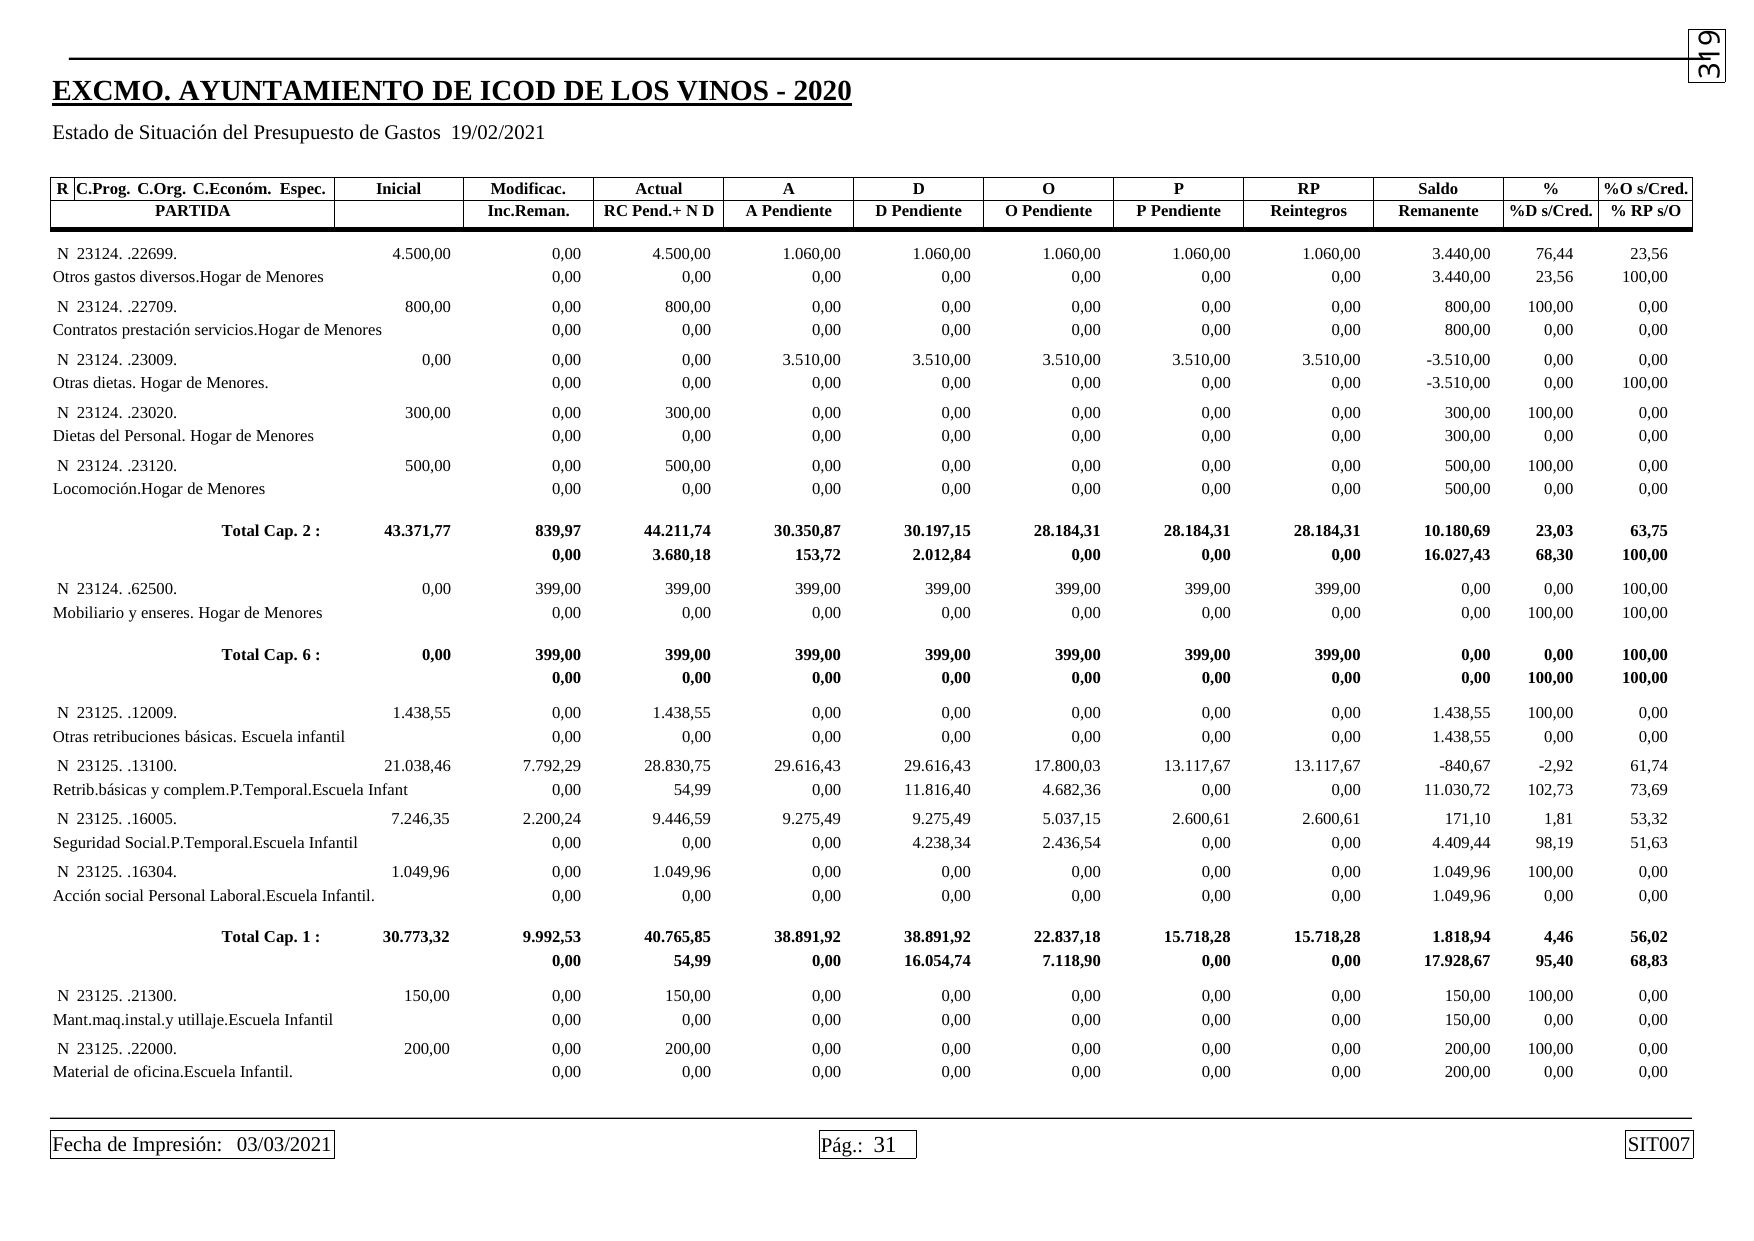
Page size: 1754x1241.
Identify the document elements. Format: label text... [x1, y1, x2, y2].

table_cell 0,00 [1001, 1060, 1131, 1087]
table_cell 0,00 [1131, 451, 1261, 477]
table_cell 1.438,55 [383, 695, 486, 724]
table_cell 800,00 [1391, 292, 1508, 318]
table_cell [383, 666, 486, 695]
table_cell 0,00 [1261, 371, 1391, 398]
table_cell 0,00 [742, 725, 872, 751]
table_cell 200,00 [612, 1034, 742, 1060]
table_cell 3.510,00 [1001, 345, 1131, 371]
table_cell 0,00 [1131, 601, 1261, 633]
table_cell 16.027,43 [1391, 543, 1508, 572]
table_cell 29.616,43 [872, 751, 1001, 778]
table_header RP [1244, 178, 1373, 200]
table_cell 150,00 [1391, 978, 1508, 1007]
table_cell 54,99 [612, 949, 742, 978]
table_cell 9.446,59 [612, 804, 742, 831]
table_cell 0,00 [1508, 371, 1597, 398]
table_cell 100,00 [1508, 451, 1597, 477]
table_cell 0,00 [742, 424, 872, 451]
table_cell 0,00 [1508, 884, 1597, 916]
table_cell 3.440,00 [1391, 265, 1508, 292]
table_header 1.060,00 [742, 239, 872, 265]
table_cell 43.371,77 [383, 510, 486, 542]
table_cell 4.409,44 [1391, 831, 1508, 857]
table_cell 2.200,24 [486, 804, 612, 831]
table_cell [48, 543, 383, 572]
table_cell 399,00 [1001, 634, 1131, 666]
table_cell 53,32 [1597, 804, 1673, 831]
table_header 1.060,00 [872, 239, 1001, 265]
table_cell 399,00 [612, 572, 742, 601]
table_header 23,56 [1597, 239, 1673, 265]
table_cell 0,00 [486, 451, 612, 477]
table_cell 100,00 [1597, 572, 1673, 601]
table_cell 399,00 [1261, 634, 1391, 666]
table_cell 0,00 [1001, 371, 1131, 398]
table_cell 102,73 [1508, 778, 1597, 804]
table_cell 300,00 [612, 398, 742, 424]
table_cell 1.438,55 [1391, 695, 1508, 724]
table_cell 98,19 [1508, 831, 1597, 857]
table_cell 0,00 [612, 666, 742, 695]
table_cell 0,00 [486, 857, 612, 884]
table_cell 0,00 [1261, 831, 1391, 857]
table_cell 0,00 [742, 949, 872, 978]
table_cell 0,00 [872, 398, 1001, 424]
table_cell 0,00 [383, 345, 486, 371]
table_cell 0,00 [1001, 478, 1131, 510]
table_cell 0,00 [486, 398, 612, 424]
table_cell 15.718,28 [1261, 916, 1391, 949]
table_cell 100,00 [1597, 543, 1673, 572]
table_cell 0,00 [872, 725, 1001, 751]
table_cell 100,00 [1508, 601, 1597, 633]
table_cell Remanente [1374, 201, 1503, 227]
table_cell 0,00 [1508, 1008, 1597, 1034]
table_cell 399,00 [742, 572, 872, 601]
table_header Actual [594, 178, 723, 200]
table_cell 73,69 [1597, 778, 1673, 804]
table_cell 0,00 [1001, 978, 1131, 1007]
table_cell 0,00 [1131, 978, 1261, 1007]
table_cell N 23124. .23120. [48, 451, 383, 477]
table_cell Reintegros [1244, 201, 1373, 227]
table_cell 1,81 [1508, 804, 1597, 831]
table_header A [724, 178, 853, 200]
table_cell D Pendiente [854, 201, 983, 227]
table_cell 3.510,00 [872, 345, 1001, 371]
table_cell 0,00 [1131, 318, 1261, 345]
table_cell -3.510,00 [1391, 345, 1508, 371]
table_cell 0,00 [742, 451, 872, 477]
table_cell 10.180,69 [1391, 510, 1508, 542]
table_cell 0,00 [1261, 666, 1391, 695]
table_cell 0,00 [742, 292, 872, 318]
table_cell 0,00 [1261, 398, 1391, 424]
table_cell 3.510,00 [1131, 345, 1261, 371]
table_cell 0,00 [1131, 1060, 1261, 1087]
table_cell 100,00 [1597, 634, 1673, 666]
table_cell 29.616,43 [742, 751, 872, 778]
table_cell 0,00 [486, 778, 612, 804]
table_cell 0,00 [1001, 857, 1131, 884]
table_cell 0,00 [383, 634, 486, 666]
table_cell 399,00 [486, 572, 612, 601]
table_cell 0,00 [486, 884, 612, 916]
table_header P [1114, 178, 1243, 200]
table_cell 28.184,31 [1261, 510, 1391, 542]
table_cell Acción social Personal Laboral.Escuela Infantil. [48, 884, 486, 916]
table_cell 300,00 [383, 398, 486, 424]
table_cell 0,00 [742, 371, 872, 398]
table_cell 0,00 [486, 725, 612, 751]
table_cell 95,40 [1508, 949, 1597, 978]
table_cell 28.184,31 [1001, 510, 1131, 542]
table_cell Total Cap. 6 : [48, 634, 383, 666]
table_cell 0,00 [1131, 292, 1261, 318]
table_cell [383, 601, 486, 633]
table_cell 0,00 [612, 601, 742, 633]
table_cell 0,00 [872, 424, 1001, 451]
table_cell 17.928,67 [1391, 949, 1508, 978]
table_cell 0,00 [1131, 778, 1261, 804]
table_cell 0,00 [486, 1034, 612, 1060]
table_cell 399,00 [486, 634, 612, 666]
table_cell 13.117,67 [1261, 751, 1391, 778]
table_cell 500,00 [1391, 478, 1508, 510]
table_cell [383, 265, 486, 292]
table_cell 0,00 [1261, 1034, 1391, 1060]
table_cell 800,00 [1391, 318, 1508, 345]
table_cell 0,00 [742, 778, 872, 804]
table_cell 0,00 [1131, 884, 1261, 916]
table_cell [383, 543, 486, 572]
table_header D [854, 178, 983, 200]
table_cell 0,00 [612, 345, 742, 371]
table_cell 0,00 [486, 371, 612, 398]
table_cell %D s/Cred. [1504, 201, 1598, 227]
table_cell 22.837,18 [1001, 916, 1131, 949]
table_cell 0,00 [1001, 725, 1131, 751]
table_cell 0,00 [1131, 1034, 1261, 1060]
table_cell 500,00 [1391, 451, 1508, 477]
table_cell Contratos prestación servicios.Hogar de Menores [48, 318, 383, 345]
table_cell [383, 318, 486, 345]
table_cell 0,00 [486, 1060, 612, 1087]
table_cell 0,00 [1597, 398, 1673, 424]
table_header 0,00 [486, 239, 612, 265]
table_cell 0,00 [612, 725, 742, 751]
table_cell 61,74 [1597, 751, 1673, 778]
table_cell 0,00 [742, 478, 872, 510]
table_cell 0,00 [1131, 398, 1261, 424]
table_cell 0,00 [872, 371, 1001, 398]
table_cell 0,00 [872, 265, 1001, 292]
table_cell 399,00 [612, 634, 742, 666]
table_cell 23,56 [1508, 265, 1597, 292]
table_cell 100,00 [1597, 601, 1673, 633]
table_header Inicial [335, 178, 463, 200]
table_cell 0,00 [1597, 424, 1673, 451]
table_cell 0,00 [1131, 543, 1261, 572]
table_cell Otras retribuciones básicas. Escuela infantil [48, 725, 383, 751]
table_header 4.500,00 [612, 239, 742, 265]
table_cell 0,00 [612, 265, 742, 292]
table_cell 0,00 [1261, 601, 1391, 633]
table_cell 2.600,61 [1131, 804, 1261, 831]
table_cell 150,00 [1391, 1008, 1508, 1034]
table_cell 11.030,72 [1391, 778, 1508, 804]
table_header 3.440,00 [1391, 239, 1508, 265]
table_cell 100,00 [1508, 695, 1597, 724]
table_cell 40.765,85 [612, 916, 742, 949]
table_cell 399,00 [742, 634, 872, 666]
table_cell [335, 201, 463, 227]
table_cell 15.718,28 [1131, 916, 1261, 949]
table_cell 0,00 [1597, 1008, 1673, 1034]
table_cell 0,00 [1001, 666, 1131, 695]
table_cell N 23125. .16304. 1.049,96 [48, 857, 486, 884]
table_cell RC Pend.+ N D [594, 201, 723, 227]
table_cell 0,00 [872, 978, 1001, 1007]
table_cell 0,00 [1131, 725, 1261, 751]
table_cell 30.350,87 [742, 510, 872, 542]
table_cell 0,00 [1001, 398, 1131, 424]
table_header O [984, 178, 1113, 200]
table_cell 0,00 [1001, 601, 1131, 633]
table_cell 0,00 [1131, 857, 1261, 884]
table_cell 13.117,67 [1131, 751, 1261, 778]
table_cell Material de oficina.Escuela Infantil. [48, 1060, 486, 1087]
table_cell 0,00 [486, 265, 612, 292]
table_cell 0,00 [1508, 572, 1597, 601]
table_cell 0,00 [1131, 695, 1261, 724]
table_cell 0,00 [1131, 424, 1261, 451]
table_cell Otros gastos diversos.Hogar de Menores [48, 265, 383, 292]
table_cell 3.680,18 [612, 543, 742, 572]
table_cell A Pendiente [724, 201, 853, 227]
table_cell 0,00 [1001, 451, 1131, 477]
table_cell 4.682,36 [1001, 778, 1131, 804]
table_cell 4,46 [1508, 916, 1597, 949]
table_cell 2.012,84 [872, 543, 1001, 572]
table_cell 100,00 [1508, 292, 1597, 318]
table_cell 0,00 [1261, 778, 1391, 804]
table_cell Total Cap. 1 : 30.773,32 [48, 916, 486, 949]
table_header % [1504, 178, 1598, 200]
table_cell 1.818,94 [1391, 916, 1508, 949]
table_cell 0,00 [1131, 1008, 1261, 1034]
table_cell 0,00 [1261, 265, 1391, 292]
table_header C.Prog. C.Org. C.Económ. Espec. [75, 178, 334, 200]
table_header 1.060,00 [1131, 239, 1261, 265]
table_cell 0,00 [1131, 666, 1261, 695]
table_cell 0,00 [1597, 695, 1673, 724]
table_cell 0,00 [742, 398, 872, 424]
table_cell 399,00 [1001, 572, 1131, 601]
table_cell 0,00 [872, 451, 1001, 477]
table_cell 0,00 [742, 601, 872, 633]
table_cell 0,00 [612, 318, 742, 345]
table_cell 0,00 [1001, 265, 1131, 292]
table_cell 0,00 [1597, 451, 1673, 477]
table_cell 200,00 [1391, 1034, 1508, 1060]
table_cell 0,00 [1131, 371, 1261, 398]
table_cell 23,03 [1508, 510, 1597, 542]
table_cell 399,00 [872, 572, 1001, 601]
table_cell 0,00 [1597, 725, 1673, 751]
table_header N 23124. .22699. [48, 239, 383, 265]
table_cell 0,00 [1508, 424, 1597, 451]
table_cell Retrib.básicas y complem.P.Temporal.Escuela Infant [48, 778, 486, 804]
table_cell [383, 424, 486, 451]
table_cell 0,00 [612, 1060, 742, 1087]
subtitle EXCMO. AYUNTAMIENTO DE ICOD DE LOS VINOS - 2020 [52, 73, 1704, 107]
table_cell 0,00 [872, 478, 1001, 510]
table_cell 0,00 [1597, 478, 1673, 510]
table_cell [383, 725, 486, 751]
table_cell 0,00 [742, 1008, 872, 1034]
table_cell [383, 371, 486, 398]
table_cell 7.118,90 [1001, 949, 1131, 978]
table_cell Dietas del Personal. Hogar de Menores [48, 424, 383, 451]
table_cell 500,00 [383, 451, 486, 477]
table_cell -3.510,00 [1391, 371, 1508, 398]
table_cell 0,00 [742, 265, 872, 292]
table_cell 0,00 [1001, 1008, 1131, 1034]
table_cell 28.184,31 [1131, 510, 1261, 542]
table_cell 0,00 [1508, 318, 1597, 345]
table_cell 0,00 [1261, 318, 1391, 345]
table_cell 0,00 [1597, 1060, 1673, 1087]
table_cell 0,00 [1261, 543, 1391, 572]
table_cell 0,00 [1001, 543, 1131, 572]
table_cell 0,00 [1508, 634, 1597, 666]
table_header Modificac. [464, 178, 593, 200]
table_header 4.500,00 [383, 239, 486, 265]
table_cell N 23125. .12009. [48, 695, 383, 724]
table_cell 150,00 [612, 978, 742, 1007]
table_cell 800,00 [612, 292, 742, 318]
table_cell 300,00 [1391, 424, 1508, 451]
table_cell 9.275,49 [742, 804, 872, 831]
table_cell 0,00 [486, 695, 612, 724]
table_cell 7.792,29 [486, 751, 612, 778]
table_cell 38.891,92 [872, 916, 1001, 949]
table_cell 0,00 [486, 424, 612, 451]
table_cell Total Cap. 2 : [48, 510, 383, 542]
table_cell 0,00 [612, 831, 742, 857]
table_cell 0,00 [742, 857, 872, 884]
table_cell 0,00 [1261, 292, 1391, 318]
table_cell 21.038,46 [383, 751, 486, 778]
table_cell Mobiliario y enseres. Hogar de Menores [48, 601, 383, 633]
table_cell 399,00 [1131, 572, 1261, 601]
table_cell [383, 478, 486, 510]
table_cell 30.197,15 [872, 510, 1001, 542]
text 319 [1689, 31, 1724, 82]
table_cell 100,00 [1508, 978, 1597, 1007]
table_cell 1.049,96 [1391, 857, 1508, 884]
table_cell 5.037,15 [1001, 804, 1131, 831]
table_cell 3.510,00 [1261, 345, 1391, 371]
table_cell 0,00 [486, 949, 612, 978]
table_cell 38.891,92 [742, 916, 872, 949]
table_cell 44.211,74 [612, 510, 742, 542]
table_cell Inc.Reman. [464, 201, 593, 227]
table_cell 0,00 [1261, 949, 1391, 978]
table_cell 1.049,96 [612, 857, 742, 884]
table_cell 0,00 [1261, 884, 1391, 916]
table_cell 17.800,03 [1001, 751, 1131, 778]
table_cell 100,00 [1508, 857, 1597, 884]
table_cell 500,00 [612, 451, 742, 477]
table_cell 0,00 [1508, 1060, 1597, 1087]
table_cell -2,92 [1508, 751, 1597, 778]
table_cell 1.049,96 [1391, 884, 1508, 916]
table_cell 54,99 [612, 778, 742, 804]
table_cell 153,72 [742, 543, 872, 572]
table_cell 0,00 [1597, 318, 1673, 345]
table_cell 100,00 [1597, 666, 1673, 695]
table_header 1.060,00 [1001, 239, 1131, 265]
table_cell 0,00 [486, 601, 612, 633]
table_cell 0,00 [612, 478, 742, 510]
table_cell 0,00 [1001, 318, 1131, 345]
table_cell 0,00 [872, 1060, 1001, 1087]
table_header Saldo [1374, 178, 1503, 200]
table_cell 51,63 [1597, 831, 1673, 857]
table_cell 0,00 [872, 857, 1001, 884]
table_cell 0,00 [742, 978, 872, 1007]
table_cell N 23124. .62500. [48, 572, 383, 601]
table_cell 0,00 [1508, 345, 1597, 371]
table_cell 0,00 [486, 666, 612, 695]
table_cell N 23125. .21300. 150,00 [48, 978, 486, 1007]
table_cell 0,00 [383, 572, 486, 601]
table_cell 63,75 [1597, 510, 1673, 542]
table_cell 0,00 [742, 884, 872, 916]
table_cell 0,00 [486, 345, 612, 371]
table_cell N 23124. .23009. [48, 345, 383, 371]
table_cell 0,00 [742, 831, 872, 857]
table_cell 0,00 [742, 1034, 872, 1060]
table_cell 0,00 [486, 543, 612, 572]
table_cell 300,00 [1391, 398, 1508, 424]
table_cell [48, 949, 486, 978]
table_cell 0,00 [872, 292, 1001, 318]
table_header 76,44 [1508, 239, 1597, 265]
table_cell -840,67 [1391, 751, 1508, 778]
table_cell 839,97 [486, 510, 612, 542]
table_cell 0,00 [1597, 978, 1673, 1007]
table_cell 0,00 [1261, 424, 1391, 451]
table_cell 0,00 [872, 1008, 1001, 1034]
table_cell 0,00 [1001, 1034, 1131, 1060]
table_cell 0,00 [1261, 1060, 1391, 1087]
table_header R [51, 178, 74, 200]
table_cell 4.238,34 [872, 831, 1001, 857]
table_cell 0,00 [486, 292, 612, 318]
table_cell 1.438,55 [612, 695, 742, 724]
table_cell N 23125. .22000. 200,00 [48, 1034, 486, 1060]
table_cell Locomoción.Hogar de Menores [48, 478, 383, 510]
table_cell 0,00 [1391, 572, 1508, 601]
table_cell 0,00 [1261, 1008, 1391, 1034]
table_cell 0,00 [1597, 857, 1673, 884]
table_cell O Pendiente [984, 201, 1113, 227]
table_cell 0,00 [486, 478, 612, 510]
table_cell 0,00 [612, 424, 742, 451]
table_cell 0,00 [486, 831, 612, 857]
table_cell N 23124. .23020. [48, 398, 383, 424]
table_cell 56,02 [1597, 916, 1673, 949]
table_cell 0,00 [872, 666, 1001, 695]
table_cell 800,00 [383, 292, 486, 318]
table_cell 68,30 [1508, 543, 1597, 572]
table_cell 68,83 [1597, 949, 1673, 978]
table_cell 0,00 [872, 884, 1001, 916]
table_cell 0,00 [1131, 831, 1261, 857]
table_cell Seguridad Social.P.Temporal.Escuela Infantil [48, 831, 486, 857]
table_cell 0,00 [1261, 725, 1391, 751]
table_cell 0,00 [1597, 292, 1673, 318]
table_cell 100,00 [1508, 1034, 1597, 1060]
table_cell 0,00 [872, 318, 1001, 345]
table_cell 0,00 [1261, 695, 1391, 724]
table_cell N 23125. .13100. [48, 751, 383, 778]
table_cell 0,00 [1001, 424, 1131, 451]
table_cell 0,00 [1131, 949, 1261, 978]
table_cell % RP s/O [1599, 201, 1692, 227]
table_cell 0,00 [1508, 725, 1597, 751]
table_cell 1.438,55 [1391, 725, 1508, 751]
table_cell 0,00 [1131, 265, 1261, 292]
table_cell 0,00 [486, 1008, 612, 1034]
table_cell 3.510,00 [742, 345, 872, 371]
table_cell 0,00 [1001, 884, 1131, 916]
table_cell 2.436,54 [1001, 831, 1131, 857]
text Estado de Situación del Presupuesto de Gastos 19/02/2021 [52, 120, 1704, 144]
table_cell 0,00 [1597, 884, 1673, 916]
table_cell 100,00 [1597, 371, 1673, 398]
table_cell [48, 666, 383, 695]
table_cell 0,00 [1261, 857, 1391, 884]
table_cell PARTIDA [51, 201, 334, 227]
table_cell 171,10 [1391, 804, 1508, 831]
table_cell 16.054,74 [872, 949, 1001, 978]
table_cell 0,00 [872, 695, 1001, 724]
table_cell Mant.maq.instal.y utillaje.Escuela Infantil [48, 1008, 486, 1034]
table_cell 0,00 [1261, 478, 1391, 510]
table_cell 0,00 [1391, 634, 1508, 666]
table_cell 2.600,61 [1261, 804, 1391, 831]
table_cell 0,00 [612, 371, 742, 398]
table_cell 0,00 [1261, 451, 1391, 477]
table_cell 9.992,53 [486, 916, 612, 949]
table_cell 11.816,40 [872, 778, 1001, 804]
table_cell 0,00 [742, 666, 872, 695]
table_cell 0,00 [742, 1060, 872, 1087]
table_cell 399,00 [872, 634, 1001, 666]
table_cell 399,00 [1131, 634, 1261, 666]
table_cell N 23125. .16005. 7.246,35 [48, 804, 486, 831]
table_cell 0,00 [1508, 478, 1597, 510]
table_cell 28.830,75 [612, 751, 742, 778]
table_cell 0,00 [742, 318, 872, 345]
table_cell 0,00 [486, 318, 612, 345]
table_cell 0,00 [1261, 978, 1391, 1007]
table_cell 0,00 [1597, 1034, 1673, 1060]
table_cell 0,00 [1391, 666, 1508, 695]
table_header %O s/Cred. [1599, 178, 1692, 200]
table_cell 100,00 [1597, 265, 1673, 292]
table_header 1.060,00 [1261, 239, 1391, 265]
table_cell N 23124. .22709. [48, 292, 383, 318]
table_cell 0,00 [1001, 695, 1131, 724]
table_cell P Pendiente [1114, 201, 1243, 227]
table_cell 0,00 [1131, 478, 1261, 510]
table_cell 0,00 [1597, 345, 1673, 371]
table_cell 100,00 [1508, 666, 1597, 695]
table_cell 100,00 [1508, 398, 1597, 424]
table_cell 9.275,49 [872, 804, 1001, 831]
table_cell 0,00 [872, 601, 1001, 633]
table_cell 399,00 [1261, 572, 1391, 601]
table_cell 200,00 [1391, 1060, 1508, 1087]
table_cell 0,00 [486, 978, 612, 1007]
table_cell 0,00 [612, 884, 742, 916]
table_cell 0,00 [1001, 292, 1131, 318]
table_cell 0,00 [612, 1008, 742, 1034]
table_cell 0,00 [1391, 601, 1508, 633]
table_cell Otras dietas. Hogar de Menores. [48, 371, 383, 398]
table_cell 0,00 [742, 695, 872, 724]
table_cell 0,00 [872, 1034, 1001, 1060]
